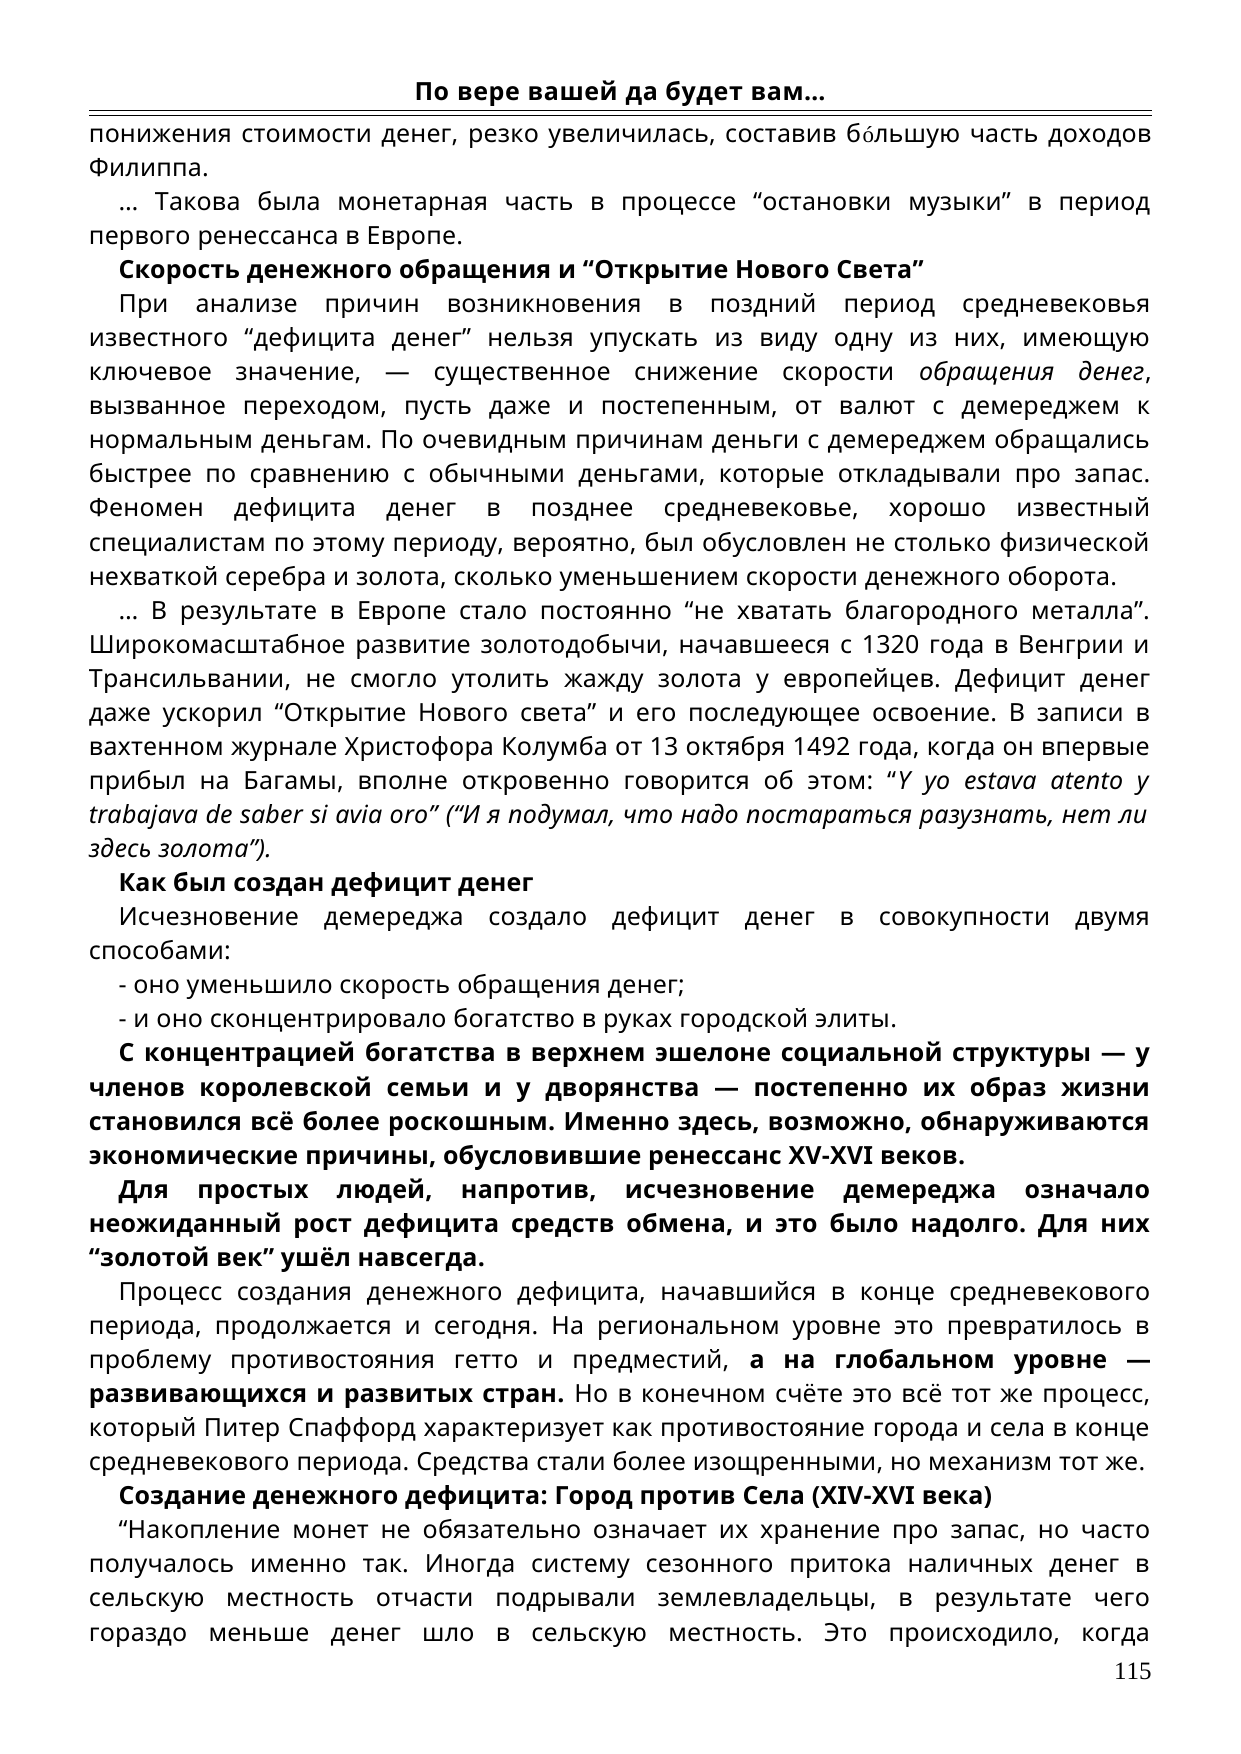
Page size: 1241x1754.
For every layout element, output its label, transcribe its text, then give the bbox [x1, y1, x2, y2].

text Создание денежного дефицита: Город против Села (XIV-XVI века) [89, 1478, 1152, 1512]
text Как был создан дефицит денег [89, 865, 1152, 899]
text “Накопление монет не обязательно означает их хранение про запас, но часто получалось именно так. Иногда систему сезонного притока наличных денег в сельскую местность отчасти подрывали землевладельцы, в результате чего гораздо меньше денег шло в сельскую местность. Это происходило, когда [89, 1512, 1152, 1648]
text … Такова была монетарная часть в процессе “остановки музыки” в период первого ренессанса в Европе. [89, 183, 1152, 252]
text … В результате в Европе стало постоянно “не хватать благородного металла”. Широкомасштабное развитие золотодобычи, начавшееся с 1320 года в Венгрии и Трансильвании, не смогло утолить жажду золота у европейцев. Дефицит денег даже ускорил “Открытие Нового света” и его последующее освоение. В записи в вахтенном журнале Христофора Колумба от 13 октября 1492 года, когда он впервые прибыл на Багамы, вполне откровенно говорится об этом: “Y yo estava atento y trabajava de saber si avia oro” (“И я подумал, что надо постараться разузнать, нет ли здесь золота”). [89, 592, 1152, 865]
text - и оно сконцентрировало богатство в руках городской элиты. [89, 1001, 1152, 1035]
text При анализе причин возникновения в поздний период средневековья известного “дефицита денег” нельзя упускать из виду одну из них, имеющую ключевое значение, — существенное снижение скорости обращения денег, вызванное переходом, пусть даже и постепенным, от валют с демереджем к нормальным деньгам. По очевидным причинам деньги с демереджем обращались быстрее по сравнению с обычными деньгами, которые откладывали про запас. Феномен дефицита денег в позднее средневековье, хорошо известный специалистам по этому периоду, вероятно, был обусловлен не столько физической нехваткой серебра и золота, сколько уменьшением скорости денежного оборота. [89, 286, 1152, 592]
text Исчезновение демереджа создало дефицит денег в совокупности двумя способами: [89, 899, 1152, 967]
text Процесс создания денежного дефицита, начавшийся в конце средневекового периода, продолжается и сегодня. На региональном уровне это превратилось в проблему противостояния гетто и предместий, а на глобальном уровне — развивающихся и развитых стран. Но в конечном счёте это всё тот же процесс, который Питер Спаффорд характеризует как противостояние города и села в конце средневекового периода. Средства стали более изощренными, но механизм тот же. [89, 1273, 1152, 1478]
text Для простых людей, напротив, исчезновение демереджа означало неожиданный рост дефицита средств обмена, и это было надолго. Для них “золотой век” ушёл навсегда. [89, 1171, 1152, 1273]
text понижения стоимости денег, резко увеличилась, составив бóльшую часть доходов Филиппа. [89, 116, 1152, 183]
text Скорость денежного обращения и “Открытие Нового Света” [89, 252, 1152, 286]
text С концентрацией богатства в верхнем эшелоне социальной структуры — у членов королевской семьи и у дворянства — постепенно их образ жизни становился всё более роскошным. Именно здесь, возможно, обнаруживаются экономические причины, обусловившие ренессанс XV-XVI веков. [89, 1035, 1152, 1171]
text - оно уменьшило скорость обращения денег; [89, 967, 1152, 1001]
